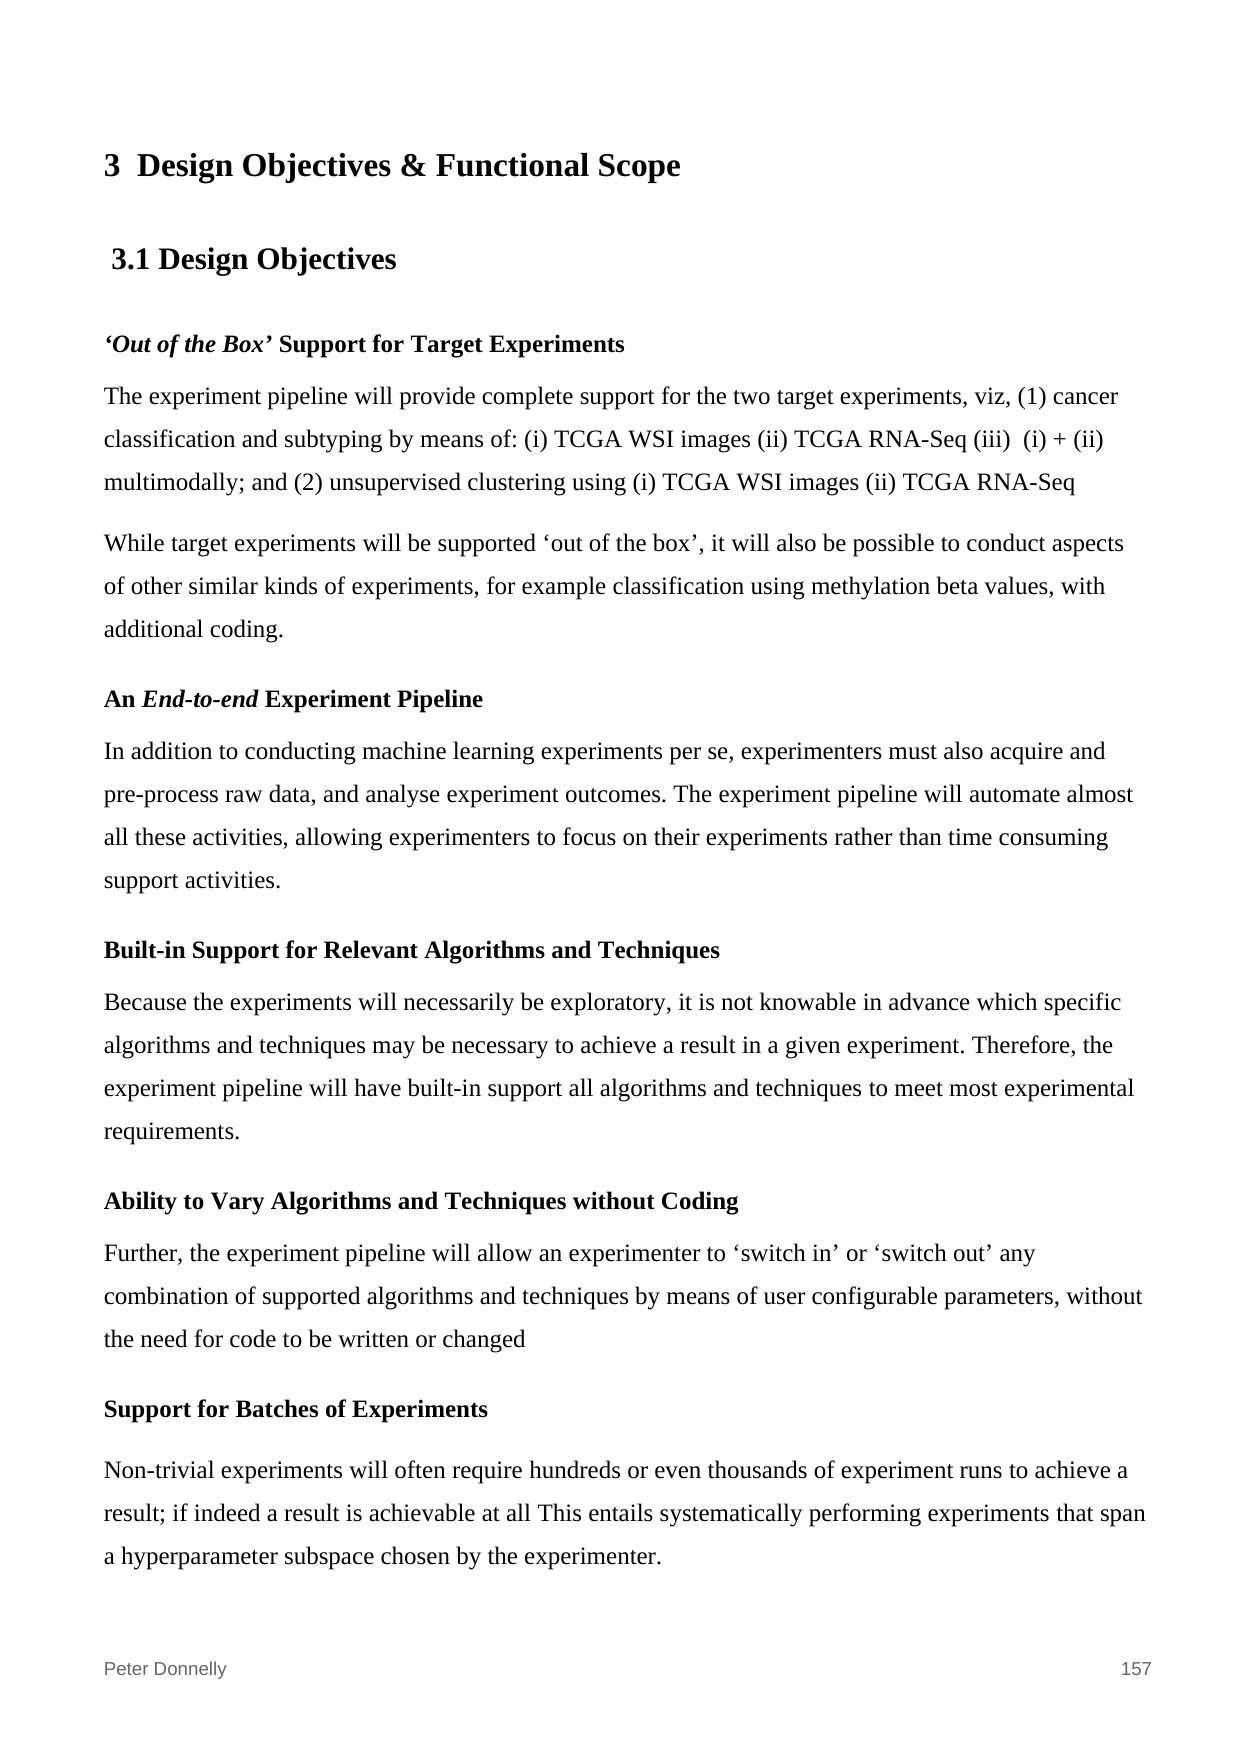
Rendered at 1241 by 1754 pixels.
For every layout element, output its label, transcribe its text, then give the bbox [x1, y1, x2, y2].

text An End-to-end Experiment Pipeline [103, 684, 1146, 713]
text Support for Batches of Experiments [103, 1394, 1146, 1423]
text The experiment pipeline will provide complete support for the two target experiments, viz, (1) cancer classification and subtyping by means of: (i) TCGA WSI images (ii) TCGA RNA-Seq (iii) (i) + (ii) multimodally; and (2) unsupervised clustering using (i) TCGA WSI images (ii) TCGA RNA-Seq [103, 381, 1146, 496]
text Further, the experiment pipeline will allow an experimenter to ‘switch in’ or ‘switch out’ any combination of supported algorithms and techniques by means of user configurable parameters, without the need for code to be written or changed [103, 1238, 1146, 1353]
text While target experiments will be supported ‘out of the box’, it will also be possible to conduct aspects of other similar kinds of experiments, for example classification using methylation beta values, with additional coding. [103, 528, 1146, 643]
text Because the experiments will necessarily be exploratory, it is not knowable in advance which specific algorithms and techniques may be necessary to achieve a result in a given experiment. Therefore, the experiment pipeline will have built-in support all algorithms and techniques to meet most experimental requirements. [103, 987, 1146, 1145]
text In addition to conducting machine learning experiments per se, experimenters must also acquire and pre-process raw data, and analyse experiment outcomes. The experiment pipeline will automate almost all these activities, allowing experimenters to focus on their experiments rather than time consuming support activities. [103, 736, 1146, 894]
text Built-in Support for Relevant Algorithms and Techniques [103, 935, 1146, 964]
subtitle Design Objectives [103, 240, 1146, 276]
subtitle Design Objectives & Functional Scope [103, 145, 1146, 183]
text Non-trivial experiments will often require hundreds or even thousands of experiment runs to achieve a result; if indeed a result is achievable at all This entails systematically performing experiments that span a hyperparameter subspace chosen by the experimenter. [103, 1455, 1146, 1570]
text Ability to Vary Algorithms and Techniques without Coding [103, 1186, 1146, 1215]
text ‘Out of the Box’ Support for Target Experiments [103, 329, 1146, 358]
